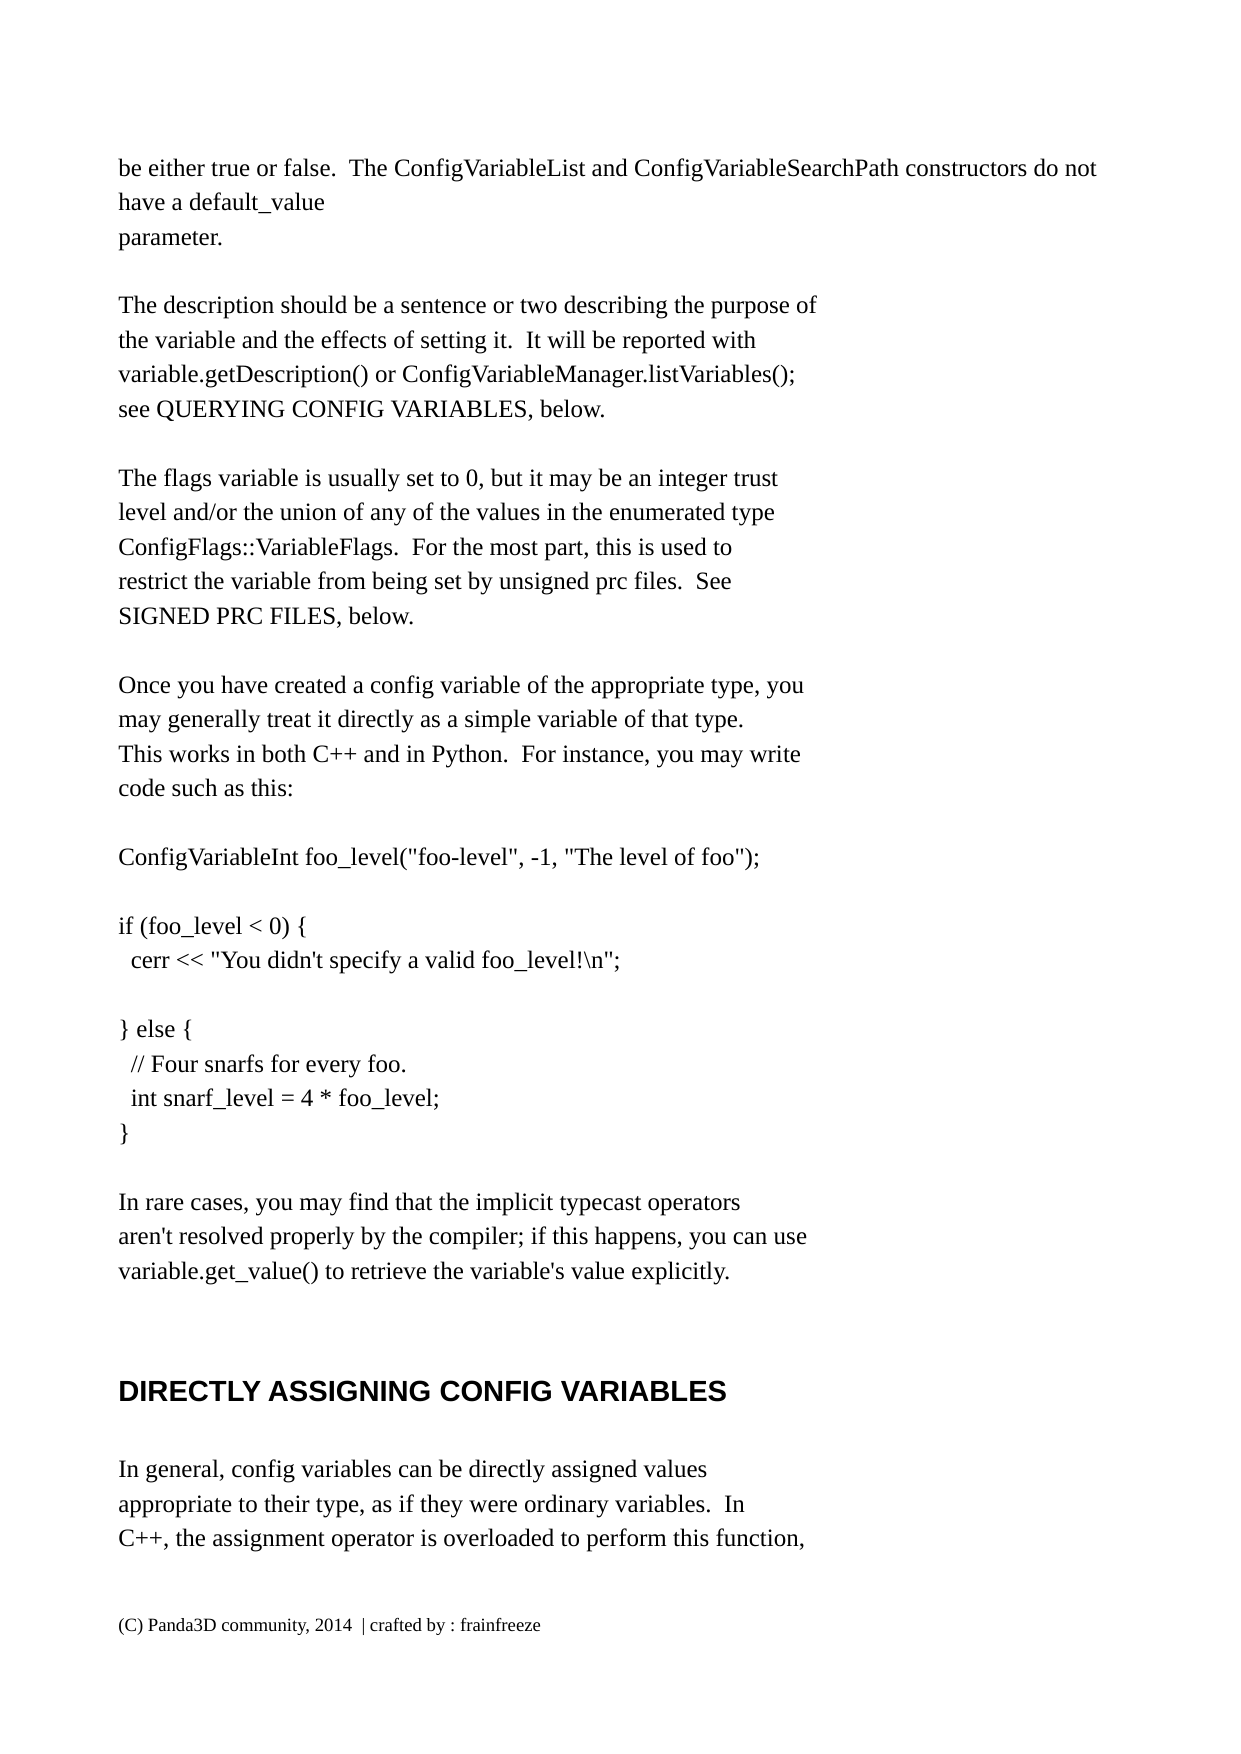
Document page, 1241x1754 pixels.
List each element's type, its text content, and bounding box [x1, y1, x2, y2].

text see QUERYING CONFIG VARIABLES, below. [118, 394, 1122, 423]
text SIGNED PRC FILES, below. [118, 601, 1122, 629]
text This works in both C++ and in Python. For instance, you may write [118, 739, 1122, 767]
text aren't resolved properly by the compiler; if this happens, you can use [118, 1221, 1122, 1250]
text The flags variable is usually set to 0, but it may be an integer trust [118, 463, 1122, 492]
text } [118, 1118, 1122, 1147]
text appropriate to their type, as if they were ordinary variables. In [118, 1489, 1122, 1518]
text parameter. [118, 222, 1122, 250]
text cerr << "You didn't specify a valid foo_level!\n"; [118, 946, 1122, 974]
text ConfigFlags::VariableFlags. For the most part, this is used to [118, 532, 1122, 561]
subtitle DIRECTLY ASSIGNING CONFIG VARIABLES [118, 1374, 1122, 1407]
text } else { [118, 1014, 1122, 1043]
text C++, the assignment operator is overloaded to perform this function, [118, 1523, 1122, 1552]
text Once you have created a config variable of the appropriate type, you [118, 670, 1122, 698]
text variable.getDescription() or ConfigVariableManager.listVariables(); [118, 359, 1122, 388]
text the variable and the effects of setting it. It will be reported with [118, 325, 1122, 354]
text ConfigVariableInt foo_level("foo-level", -1, "The level of foo"); [118, 842, 1122, 871]
text int snarf_level = 4 * foo_level; [118, 1083, 1122, 1112]
text The description should be a sentence or two describing the purpose of [118, 291, 1122, 319]
text be either true or false. The ConfigVariableList and ConfigVariableSearchPath constructors do not have a default_value [118, 153, 1122, 216]
text may generally treat it directly as a simple variable of that type. [118, 704, 1122, 733]
text In general, config variables can be directly assigned values [118, 1454, 1122, 1483]
text restrict the variable from being set by unsigned prc files. See [118, 566, 1122, 595]
text variable.get_value() to retrieve the variable's value explicitly. [118, 1256, 1122, 1285]
text // Four snarfs for every foo. [118, 1049, 1122, 1078]
text if (foo_level < 0) { [118, 911, 1122, 940]
text level and/or the union of any of the values in the enumerated type [118, 497, 1122, 526]
text In rare cases, you may find that the implicit typecast operators [118, 1187, 1122, 1216]
text code such as this: [118, 773, 1122, 802]
